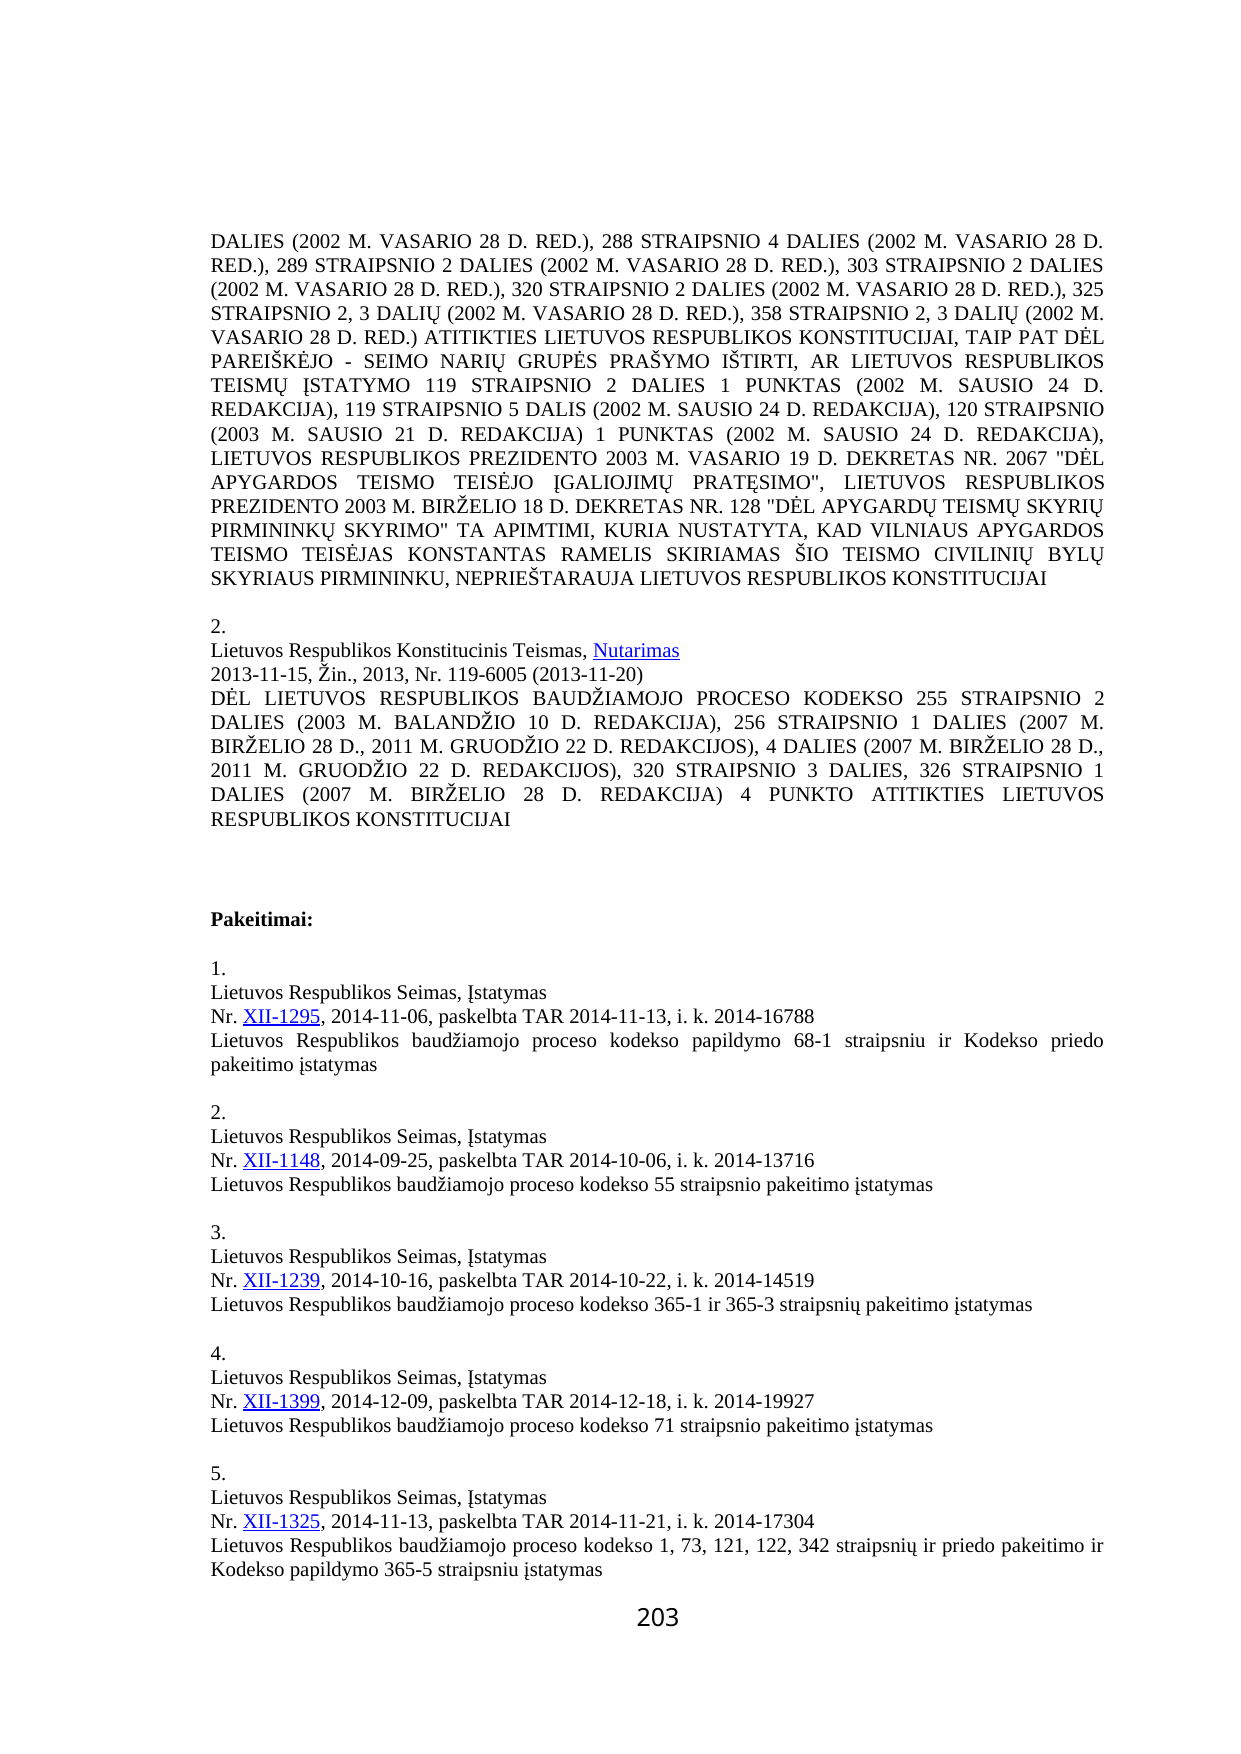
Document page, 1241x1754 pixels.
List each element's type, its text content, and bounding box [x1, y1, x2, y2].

text Pakeitimai: [210, 907, 1105, 931]
text Lietuvos Respublikos baudžiamojo proceso kodekso papildymo 68-1 straipsniu ir Kodekso priedo pakeitimo įstatymas [210, 1028, 1105, 1076]
text Nr. XII-1325, 2014-11-13, paskelbta TAR 2014-11-21, i. k. 2014-17304 [210, 1509, 1105, 1533]
text Nr. XII-1399, 2014-12-09, paskelbta TAR 2014-12-18, i. k. 2014-19927 [210, 1389, 1105, 1413]
text Nr. XII-1148, 2014-09-25, paskelbta TAR 2014-10-06, i. k. 2014-13716 [210, 1148, 1105, 1172]
text DALIES (2002 M. VASARIO 28 D. RED.), 288 STRAIPSNIO 4 DALIES (2002 M. VASARIO 28 D. RED.), 289 STRAIPSNIO 2 DALIES (2002 M. VASARIO 28 D. RED.), 303 STRAIPSNIO 2 DALIES (2002 M. VASARIO 28 D. RED.), 320 STRAIPSNIO 2 DALIES (2002 M. VASARIO 28 D. RED.), 325 STRAIPSNIO 2, 3 DALIŲ (2002 M. VASARIO 28 D. RED.), 358 STRAIPSNIO 2, 3 DALIŲ (2002 M. VASARIO 28 D. RED.) ATITIKTIES LIETUVOS RESPUBLIKOS KONSTITUCIJAI, TAIP PAT DĖL PAREIŠKĖJO - SEIMO NARIŲ GRUPĖS PRAŠYMO IŠTIRTI, AR LIETUVOS RESPUBLIKOS TEISMŲ ĮSTATYMO 119 STRAIPSNIO 2 DALIES 1 PUNKTAS (2002 M. SAUSIO 24 D. REDAKCIJA), 119 STRAIPSNIO 5 DALIS (2002 M. SAUSIO 24 D. REDAKCIJA), 120 STRAIPSNIO (2003 M. SAUSIO 21 D. REDAKCIJA) 1 PUNKTAS (2002 M. SAUSIO 24 D. REDAKCIJA), LIETUVOS RESPUBLIKOS PREZIDENTO 2003 M. VASARIO 19 D. DEKRETAS NR. 2067 "DĖL APYGARDOS TEISMO TEISĖJO ĮGALIOJIMŲ PRATĘSIMO", LIETUVOS RESPUBLIKOS PREZIDENTO 2003 M. BIRŽELIO 18 D. DEKRETAS NR. 128 "DĖL APYGARDŲ TEISMŲ SKYRIŲ PIRMININKŲ SKYRIMO" TA APIMTIMI, KURIA NUSTATYTA, KAD VILNIAUS APYGARDOS TEISMO TEISĖJAS KONSTANTAS RAMELIS SKIRIAMAS ŠIO TEISMO CIVILINIŲ BYLŲ SKYRIAUS PIRMININKU, NEPRIEŠTARAUJA LIETUVOS RESPUBLIKOS KONSTITUCIJAI [210, 229, 1105, 590]
text DĖL LIETUVOS RESPUBLIKOS BAUDŽIAMOJO PROCESO KODEKSO 255 STRAIPSNIO 2 DALIES (2003 M. BALANDŽIO 10 D. REDAKCIJA), 256 STRAIPSNIO 1 DALIES (2007 M. BIRŽELIO 28 D., 2011 M. GRUODŽIO 22 D. REDAKCIJOS), 4 DALIES (2007 M. BIRŽELIO 28 D., 2011 M. GRUODŽIO 22 D. REDAKCIJOS), 320 STRAIPSNIO 3 DALIES, 326 STRAIPSNIO 1 DALIES (2007 M. BIRŽELIO 28 D. REDAKCIJA) 4 PUNKTO ATITIKTIES LIETUVOS RESPUBLIKOS KONSTITUCIJAI [210, 686, 1105, 831]
text Lietuvos Respublikos baudžiamojo proceso kodekso 365-1 ir 365-3 straipsnių pakeitimo įstatymas [210, 1292, 1105, 1316]
text Lietuvos Respublikos Seimas, Įstatymas [210, 1364, 1105, 1389]
text 2. [210, 614, 1105, 638]
text 2. [210, 1100, 1105, 1124]
text Lietuvos Respublikos baudžiamojo proceso kodekso 71 straipsnio pakeitimo įstatymas [210, 1413, 1105, 1437]
text Lietuvos Respublikos baudžiamojo proceso kodekso 55 straipsnio pakeitimo įstatymas [210, 1172, 1105, 1196]
text Lietuvos Respublikos baudžiamojo proceso kodekso 1, 73, 121, 122, 342 straipsnių ir priedo pakeitimo ir Kodekso papildymo 365-5 straipsniu įstatymas [210, 1533, 1105, 1581]
text 1. [210, 956, 1105, 979]
text 3. [210, 1220, 1105, 1244]
text Nr. XII-1295, 2014-11-06, paskelbta TAR 2014-11-13, i. k. 2014-16788 [210, 1004, 1105, 1028]
text Lietuvos Respublikos Seimas, Įstatymas [210, 979, 1105, 1004]
text Lietuvos Respublikos Seimas, Įstatymas [210, 1485, 1105, 1509]
text Lietuvos Respublikos Seimas, Įstatymas [210, 1244, 1105, 1268]
text Nr. XII-1239, 2014-10-16, paskelbta TAR 2014-10-22, i. k. 2014-14519 [210, 1268, 1105, 1292]
text Lietuvos Respublikos Konstitucinis Teismas, Nutarimas [210, 638, 1105, 662]
text 5. [210, 1461, 1105, 1485]
text 4. [210, 1341, 1105, 1364]
text 2013-11-15, Žin., 2013, Nr. 119-6005 (2013-11-20) [210, 662, 1105, 686]
text Lietuvos Respublikos Seimas, Įstatymas [210, 1124, 1105, 1148]
